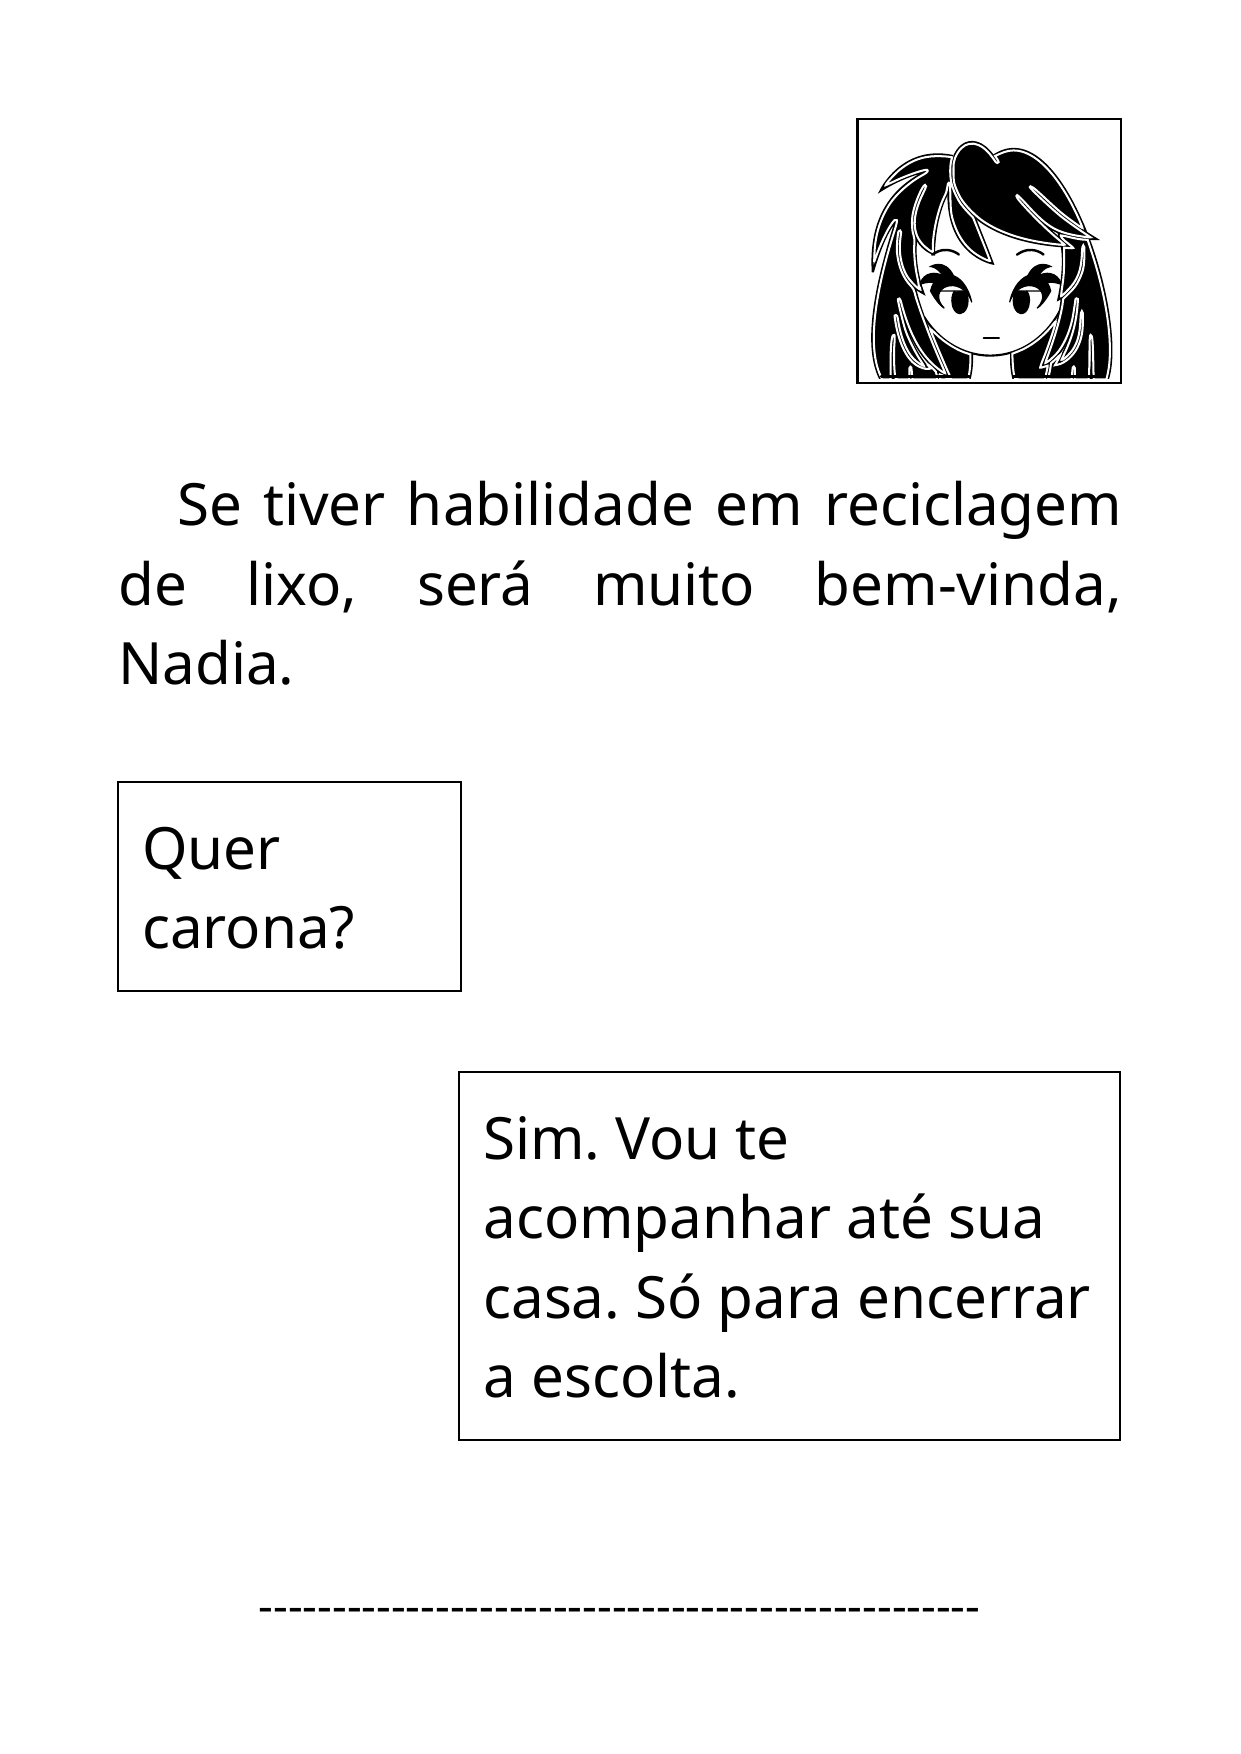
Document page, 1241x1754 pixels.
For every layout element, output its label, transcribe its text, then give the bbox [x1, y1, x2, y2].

table_header Sim. Vou te acompanhar até sua casa. Só para encerrar a escolta. [460, 1073, 1119, 1438]
text Se tiver habilidade em reciclagem de lixo, será muito bem-vinda, Nadia. [118, 463, 1122, 702]
table_header Quer carona? [119, 783, 460, 989]
